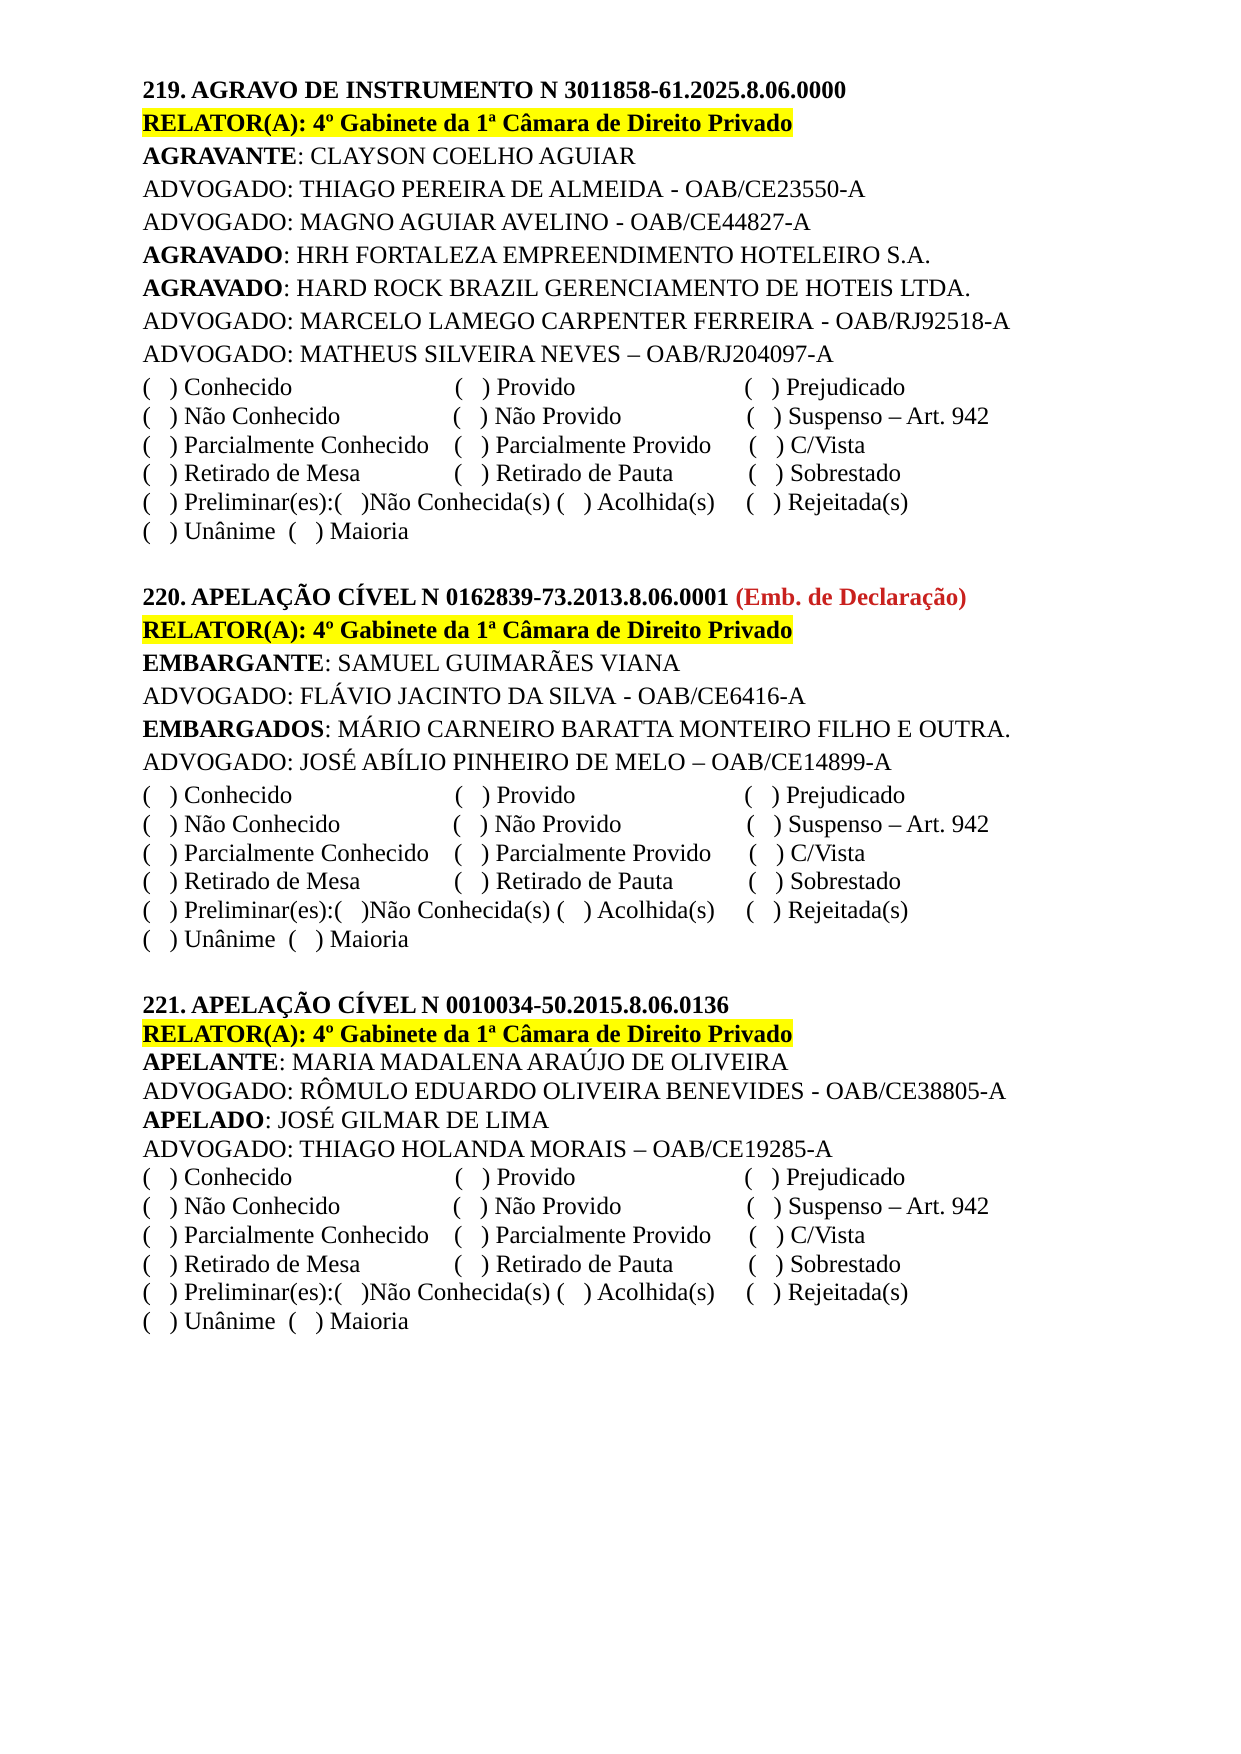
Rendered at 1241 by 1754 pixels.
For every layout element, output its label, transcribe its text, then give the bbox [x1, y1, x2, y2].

text 220. APELAÇÃO CÍVEL N 0162839-73.2013.8.06.0001 (Emb. de Declaração) RELATOR(A): 4º Gabinete da 1ª Câmara de Direito Privado EMBARGANTE: SAMUEL GUIMARÃES VIANA ADVOGADO: FLÁVIO JACINTO DA SILVA - OAB/CE6416-A EMBARGADOS: MÁRIO CARNEIRO BARATTA MONTEIRO FILHO E OUTRA. ADVOGADO: JOSÉ ABÍLIO PINHEIRO DE MELO – OAB/CE14899-A [142, 582, 1141, 776]
text ( ) Parcialmente Conhecido ( ) Parcialmente Provido ( ) C/Vista [142, 838, 1158, 866]
text 219. AGRAVO DE INSTRUMENTO N 3011858-61.2025.8.06.0000 RELATOR(A): 4º Gabinete da 1ª Câmara de Direito Privado AGRAVANTE: CLAYSON COELHO AGUIAR ADVOGADO: THIAGO PEREIRA DE ALMEIDA - OAB/CE23550-A ADVOGADO: MAGNO AGUIAR AVELINO - OAB/CE44827-A AGRAVADO: HRH FORTALEZA EMPREENDIMENTO HOTELEIRO S.A. AGRAVADO: HARD ROCK BRAZIL GERENCIAMENTO DE HOTEIS LTDA. ADVOGADO: MARCELO LAMEGO CARPENTER FERREIRA - OAB/RJ92518-A ADVOGADO: MATHEUS SILVEIRA NEVES – OAB/RJ204097-A [142, 75, 1141, 368]
text ( ) Não Conhecido ( ) Não Provido ( ) Suspenso – Art. 942 [142, 809, 1158, 838]
text ( ) Conhecido ( ) Provido ( ) Prejudicado [142, 1162, 1141, 1191]
text ( ) Parcialmente Conhecido ( ) Parcialmente Provido ( ) C/Vista [142, 1220, 1158, 1249]
text ( ) Parcialmente Conhecido ( ) Parcialmente Provido ( ) C/Vista [142, 430, 1158, 458]
text ( ) Conhecido ( ) Provido ( ) Prejudicado [142, 780, 1141, 809]
text ( ) Preliminar(es):( )Não Conhecida(s) ( ) Acolhida(s) ( ) Rejeitada(s) [142, 1277, 1158, 1306]
text ( ) Unânime ( ) Maioria [142, 516, 1141, 545]
text ( ) Preliminar(es):( )Não Conhecida(s) ( ) Acolhida(s) ( ) Rejeitada(s) [142, 487, 1158, 516]
text ( ) Retirado de Mesa ( ) Retirado de Pauta ( ) Sobrestado [142, 866, 1158, 895]
text ( ) Conhecido ( ) Provido ( ) Prejudicado [142, 372, 1141, 401]
text ( ) Retirado de Mesa ( ) Retirado de Pauta ( ) Sobrestado [142, 458, 1158, 487]
text ( ) Retirado de Mesa ( ) Retirado de Pauta ( ) Sobrestado [142, 1249, 1158, 1277]
text ( ) Unânime ( ) Maioria [142, 1306, 1141, 1335]
text 221. APELAÇÃO CÍVEL N 0010034-50.2015.8.06.0136 RELATOR(A): 4º Gabinete da 1ª Câmara de Direito Privado APELANTE: MARIA MADALENA ARAÚJO DE OLIVEIRA ADVOGADO: RÔMULO EDUARDO OLIVEIRA BENEVIDES - OAB/CE38805-A APELADO: JOSÉ GILMAR DE LIMA ADVOGADO: THIAGO HOLANDA MORAIS – OAB/CE19285-A [142, 990, 1141, 1162]
text ( ) Unânime ( ) Maioria [142, 924, 1141, 953]
text ( ) Não Conhecido ( ) Não Provido ( ) Suspenso – Art. 942 [142, 401, 1158, 430]
text ( ) Não Conhecido ( ) Não Provido ( ) Suspenso – Art. 942 [142, 1191, 1158, 1220]
text ( ) Preliminar(es):( )Não Conhecida(s) ( ) Acolhida(s) ( ) Rejeitada(s) [142, 895, 1158, 924]
